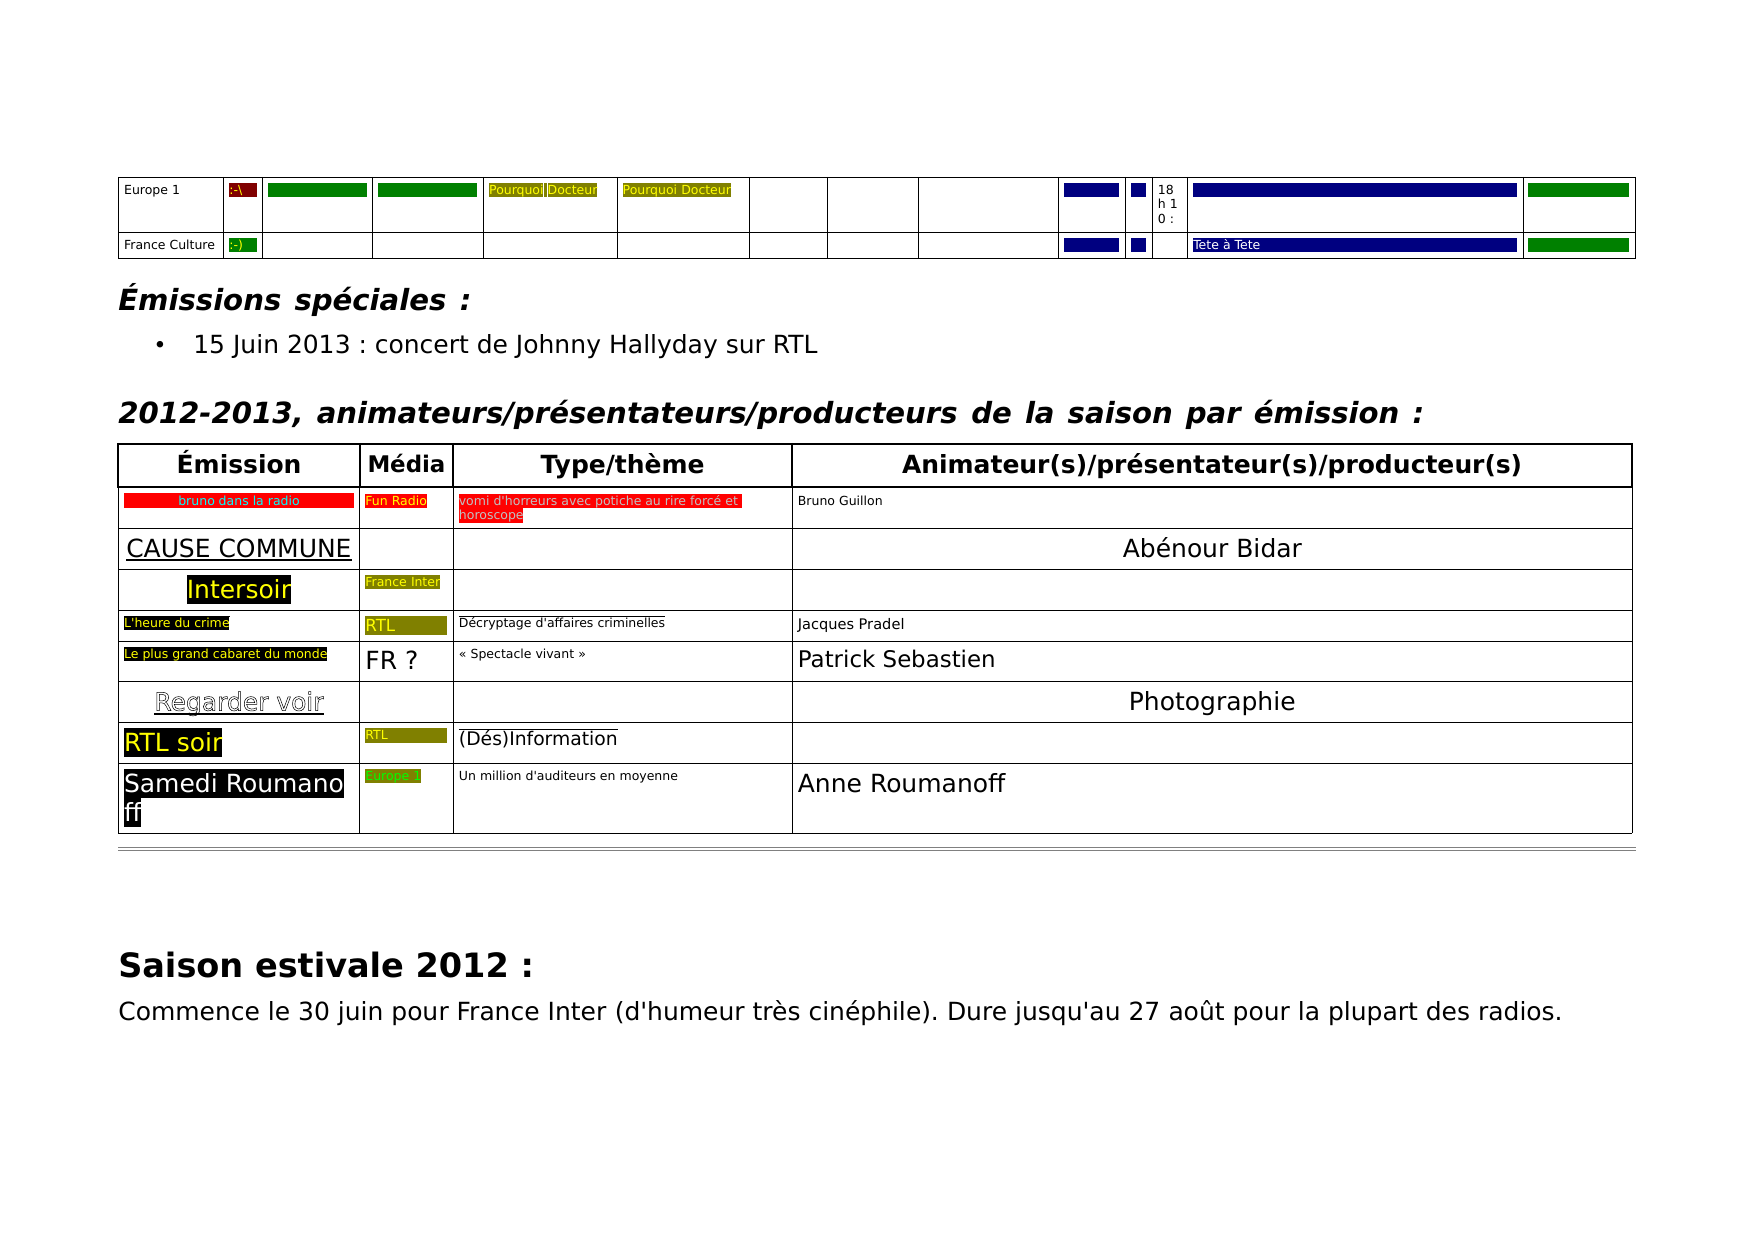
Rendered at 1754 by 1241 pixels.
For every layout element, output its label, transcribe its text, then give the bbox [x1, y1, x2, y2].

table_cell Europe 1 [360, 764, 453, 833]
list 15 Juin 2013 : concert de Johnny Hallyday sur RTL [156, 330, 1636, 359]
table_header Émission [119, 445, 359, 486]
table_cell L'heure du crime [119, 611, 359, 641]
table_cell [1188, 178, 1523, 232]
table_cell [454, 682, 792, 722]
table_cell Tete à Tete [1188, 233, 1523, 258]
table_cell [1059, 178, 1125, 232]
table_cell Patrick Sebastien [793, 642, 1632, 681]
table_cell [828, 233, 918, 258]
table_cell Cause commune [119, 529, 359, 569]
table_cell [263, 233, 372, 258]
table_cell Europe 1 [119, 178, 223, 232]
text Commence le 30 juin pour France Inter (d'humeur très cinéphile). Dure jusqu'au 27 août pour la plupart des radios. [118, 997, 1636, 1027]
table_cell [1524, 178, 1635, 232]
table_cell RTL soir [119, 723, 359, 763]
table_cell Un million d'auditeurs en moyenne [454, 764, 792, 833]
table_cell Bruno Guillon [793, 488, 1632, 528]
table_cell France Inter [360, 570, 453, 610]
table_cell Abénour Bidar [793, 529, 1632, 569]
table_cell Bruno dans la radio [119, 488, 359, 528]
table_cell [750, 178, 827, 232]
table_cell FR ? [360, 642, 453, 681]
table_cell [793, 723, 1632, 763]
table_cell Intersoir [119, 570, 359, 610]
table_cell [454, 570, 792, 610]
table_cell [484, 233, 617, 258]
table_cell RTL [360, 611, 453, 641]
table_cell Fun Radio [360, 488, 453, 528]
table_cell [919, 233, 1058, 258]
table_cell [919, 178, 1058, 232]
table_cell [373, 233, 483, 258]
table_cell Vomi d'horreurs avec potiche au rire forcé et horoscope [454, 488, 792, 528]
table_cell Anne Roumanoff [793, 764, 1632, 833]
subtitle Émissions spéciales : [118, 283, 1636, 317]
table_cell [360, 529, 453, 569]
table_cell [373, 178, 483, 232]
table_cell [793, 570, 1632, 610]
table_header Animateur(s)/présentateur(s)/producteur(s) [793, 445, 1631, 486]
table_cell RTL [360, 723, 453, 763]
table_cell Décryptage d'affaires criminelles [454, 611, 792, 641]
table_cell [618, 233, 749, 258]
table_header Type/thème [454, 445, 791, 486]
table_cell Jacques Pradel [793, 611, 1632, 641]
table_cell [1059, 233, 1125, 258]
table_cell [828, 178, 918, 232]
table_cell Pourquoi Docteur [484, 178, 617, 232]
table_cell France Culture [119, 233, 223, 258]
table_cell 18 h 10 : [1153, 178, 1187, 232]
table_cell :-) [224, 233, 262, 258]
table_cell [1524, 233, 1635, 258]
table_cell :-\ [224, 178, 262, 232]
table_cell [1126, 178, 1152, 232]
table_cell [1126, 233, 1152, 258]
table_cell Regarder voir [119, 682, 359, 722]
table_cell (Dés)Information [454, 723, 792, 763]
table_cell Samedi Roumanoff [119, 764, 359, 833]
table_header Média [361, 445, 452, 486]
table_cell Photographie [793, 682, 1632, 722]
table_cell [454, 529, 792, 569]
subtitle 2012-2013, animateurs/présentateurs/producteurs de la saison par émission : [118, 396, 1636, 430]
table_cell Le plus grand cabaret du monde [119, 642, 359, 681]
table_cell Pourquoi Docteur [618, 178, 749, 232]
table_cell [1153, 233, 1187, 258]
subtitle Saison estivale 2012 : [118, 946, 1636, 985]
table_cell [750, 233, 827, 258]
table_cell [360, 682, 453, 722]
table_cell « Spectacle vivant » [454, 642, 792, 681]
table_cell [263, 178, 372, 232]
